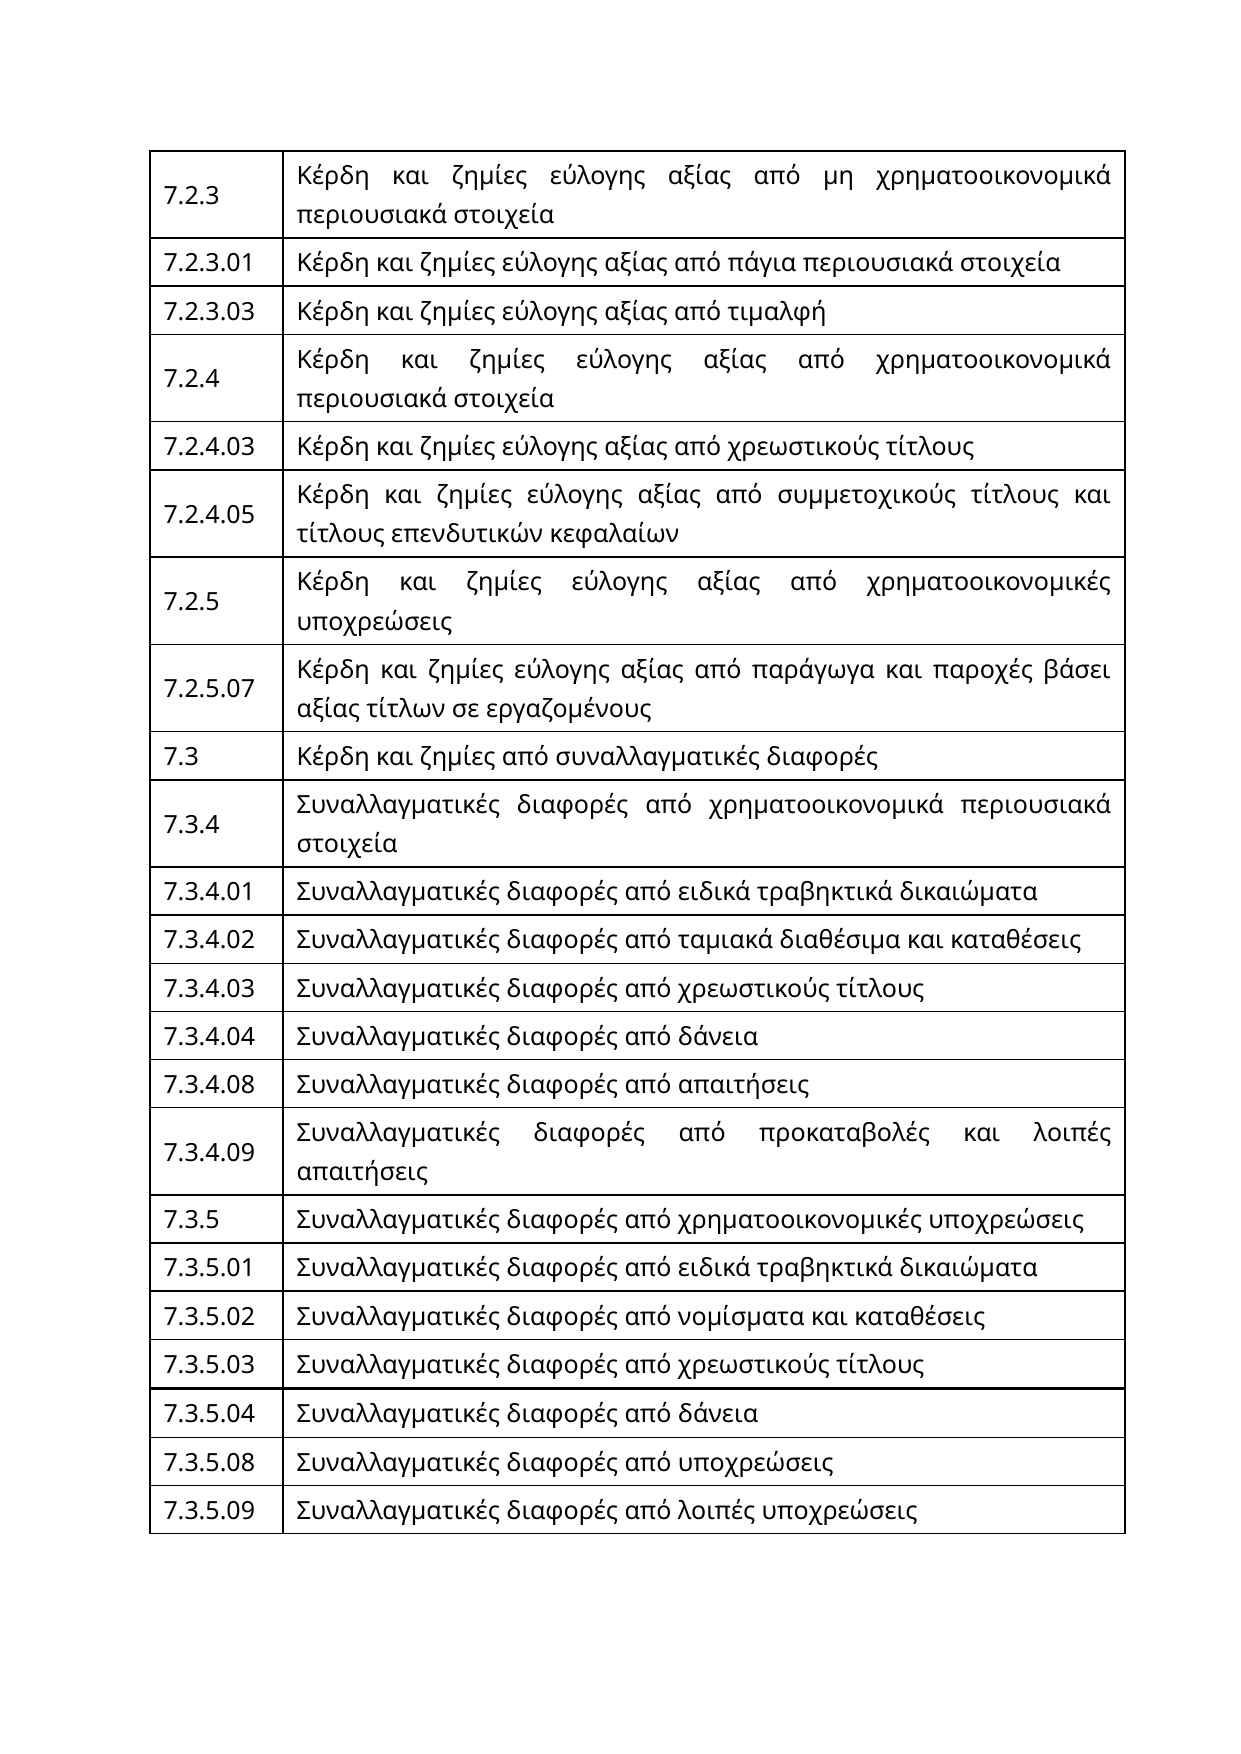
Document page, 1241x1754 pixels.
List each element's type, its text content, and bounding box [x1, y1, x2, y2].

table_cell 7.3.5.01 [151, 1244, 282, 1290]
table_cell 7.3.5.02 [151, 1292, 282, 1338]
table_cell 7.3.5.03 [151, 1340, 282, 1387]
table_cell Κέρδη και ζημίες εύλογης αξίας από συμμετοχικούς τίτλους και τίτλους επενδυτικών κεφαλαίων [284, 471, 1124, 556]
table_cell Συναλλαγματικές διαφορές από υποχρεώσεις [284, 1438, 1124, 1484]
table_cell Κέρδη και ζημίες εύλογης αξίας από χρεωστικούς τίτλους [284, 422, 1124, 469]
table_cell 7.3.4 [151, 781, 282, 866]
table_cell Συναλλαγματικές διαφορές από λοιπές υποχρεώσεις [284, 1486, 1124, 1533]
table_cell 7.2.3 [151, 152, 282, 237]
table_cell Κέρδη και ζημίες εύλογης αξίας από χρηματοοικονομικά περιουσιακά στοιχεία [284, 335, 1124, 421]
table_cell 7.2.4 [151, 335, 282, 421]
table_cell 7.3.4.08 [151, 1060, 282, 1107]
table_header Συναλλαγματικές διαφορές από δάνεια [284, 1390, 1124, 1436]
table_cell 7.2.5.07 [151, 645, 282, 731]
table_cell 7.2.3.01 [151, 239, 282, 285]
table_cell 7.3.4.04 [151, 1012, 282, 1059]
table_cell Κέρδη και ζημίες εύλογης αξίας από μη χρηματοοικονομικά περιουσιακά στοιχεία [284, 152, 1124, 237]
table_cell 7.3.5.08 [151, 1438, 282, 1484]
table_cell 7.3 [151, 732, 282, 779]
table_cell 7.3.4.09 [151, 1108, 282, 1194]
table_cell 7.2.3.03 [151, 287, 282, 333]
table_cell Συναλλαγματικές διαφορές από χρεωστικούς τίτλους [284, 1340, 1124, 1387]
table_cell 7.3.4.03 [151, 964, 282, 1011]
table_cell Συναλλαγματικές διαφορές από χρεωστικούς τίτλους [284, 964, 1124, 1011]
table_cell 7.2.4.03 [151, 422, 282, 469]
table_cell 7.3.4.02 [151, 916, 282, 962]
table_cell 7.3.5 [151, 1196, 282, 1242]
table_cell 7.2.4.05 [151, 471, 282, 556]
table_cell 7.3.4.01 [151, 868, 282, 914]
table_cell Συναλλαγματικές διαφορές από χρηματοοικονομικές υποχρεώσεις [284, 1196, 1124, 1242]
table_cell Κέρδη και ζημίες εύλογης αξίας από τιμαλφή [284, 287, 1124, 333]
table_cell Κέρδη και ζημίες από συναλλαγματικές διαφορές [284, 732, 1124, 779]
table_cell Κέρδη και ζημίες εύλογης αξίας από χρηματοοικονομικές υποχρεώσεις [284, 558, 1124, 643]
table_cell Συναλλαγματικές διαφορές από απαιτήσεις [284, 1060, 1124, 1107]
table_cell Συναλλαγματικές διαφορές από χρηματοοικονομικά περιουσιακά στοιχεία [284, 781, 1124, 866]
table_cell Κέρδη και ζημίες εύλογης αξίας από παράγωγα και παροχές βάσει αξίας τίτλων σε εργαζομένους [284, 645, 1124, 731]
table_cell Συναλλαγματικές διαφορές από δάνεια [284, 1012, 1124, 1059]
table_cell Συναλλαγματικές διαφορές από προκαταβολές και λοιπές απαιτήσεις [284, 1108, 1124, 1194]
table_cell Συναλλαγματικές διαφορές από νομίσματα και καταθέσεις [284, 1292, 1124, 1338]
table_cell Συναλλαγματικές διαφορές από ειδικά τραβηκτικά δικαιώματα [284, 868, 1124, 914]
table_cell 7.2.5 [151, 558, 282, 643]
table_cell Κέρδη και ζημίες εύλογης αξίας από πάγια περιουσιακά στοιχεία [284, 239, 1124, 285]
table_cell 7.3.5.09 [151, 1486, 282, 1533]
table_cell Συναλλαγματικές διαφορές από ταμιακά διαθέσιμα και καταθέσεις [284, 916, 1124, 962]
table_header 7.3.5.04 [151, 1390, 282, 1436]
table_cell Συναλλαγματικές διαφορές από ειδικά τραβηκτικά δικαιώματα [284, 1244, 1124, 1290]
